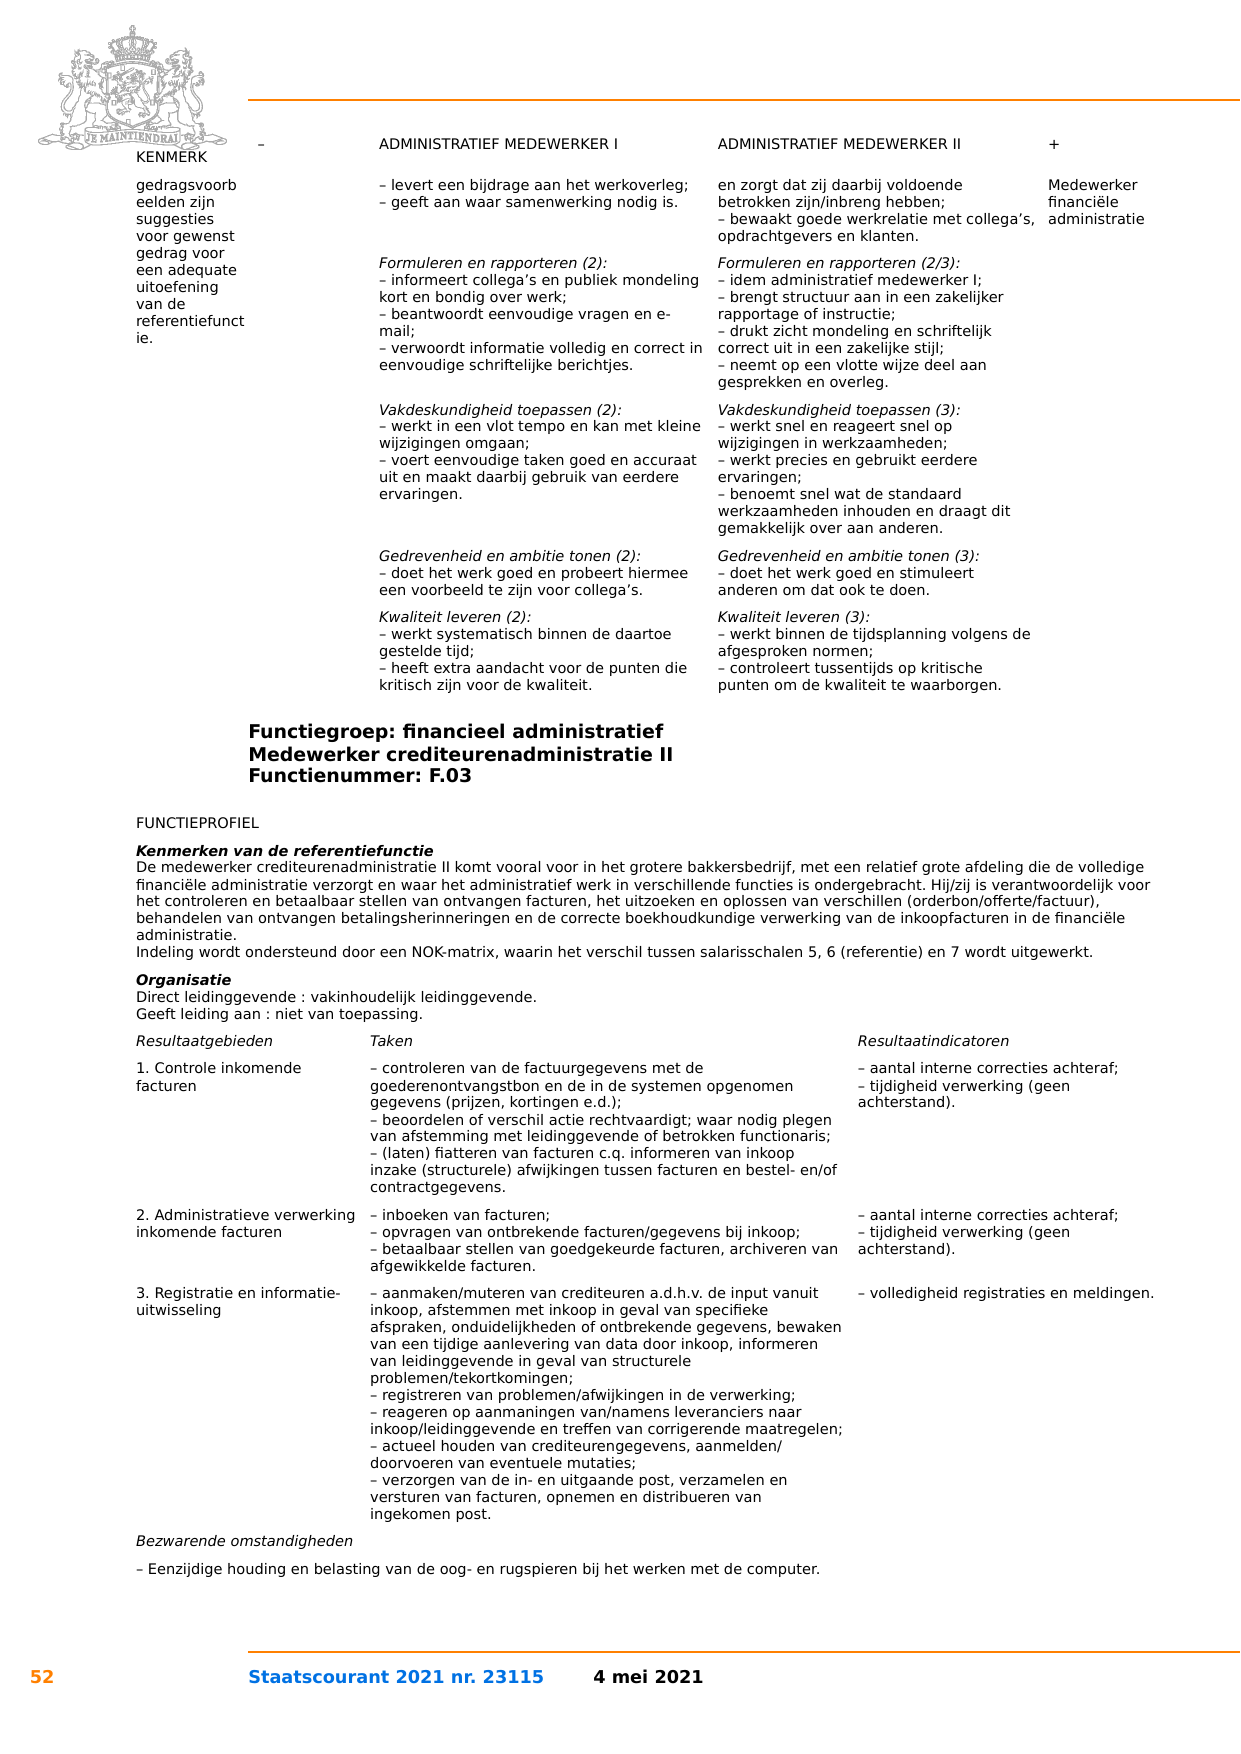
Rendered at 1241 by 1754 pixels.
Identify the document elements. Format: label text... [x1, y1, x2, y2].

table_cell Organisatie Direct leidinggevende : vakinhoudelijk leidinggevende. Geeft leiding aan : niet van toepassing. [131, 967, 1163, 1027]
table_cell 1. Controle inkomende facturen [131, 1056, 364, 1201]
picture [38, 25, 227, 150]
text Functiegroep: financieel administratief [248, 721, 1163, 743]
table_cell – volledigheid registraties en meldingen. [852, 1280, 1163, 1527]
table_cell – controleren van de factuurgegevens met de goederenontvangstbon en de in de systemen opgenomen gegevens (prijzen, kortingen e.d.); – beoordelen of verschil actie rechtvaardigt; waar nodig plegen van afstemming met leidinggevende of betrokken functionaris; – (laten) fiatteren van facturen c.q. informeren van inkoop inzake (structurele) afwijkingen tussen facturen en bestel- en/of contractgegevens. [365, 1056, 851, 1201]
table_header FUNCTIEPROFIEL [131, 810, 1163, 837]
table_cell Resultaatgebieden [131, 1028, 364, 1055]
table_cell – aantal interne correcties achteraf; – tijdigheid verwerking (geen achterstand). [852, 1056, 1163, 1201]
text Functienummer: F.03 [248, 765, 1163, 787]
table_header ADMINISTRATIEF MEDEWERKER II [712, 131, 1041, 171]
table_cell Formuleren en rapporteren (2/3): – idem administratief medewerker I; – brengt structuur aan in een zakelijker rapportage of instructie; – drukt zicht mondeling en schriftelijk correct uit in een zakelijke stijl; – neemt op een vlotte wijze deel aan gesprekken en overleg. [712, 250, 1041, 396]
table_cell Kwaliteit leveren (2): – werkt systematisch binnen de daartoe gestelde tijd; – heeft extra aandacht voor de punten die kritisch zijn voor de kwaliteit. [373, 604, 711, 698]
table_cell Resultaatindicatoren [852, 1028, 1163, 1055]
table_cell – levert een bijdrage aan het werkoverleg; – geeft aan waar samenwerking nodig is. [373, 172, 711, 249]
table_cell Taken [365, 1028, 851, 1055]
table_cell Vakdeskundigheid toepassen (3): – werkt snel en reageert snel op wijzigingen in werkzaamheden; – werkt precies en gebruikt eerdere ervaringen; – benoemt snel wat de standaard werkzaamheden inhouden en draagt dit gemakkelijk over aan anderen. [712, 397, 1041, 542]
table_cell [252, 172, 372, 698]
table_cell Kwaliteit leveren (3): – werkt binnen de tijdsplanning volgens de afgesproken normen; – controleert tussentijds op kritische punten om de kwaliteit te waarborgen. [712, 604, 1041, 698]
table_cell Gedrevenheid en ambitie tonen (3): – doet het werk goed en stimuleert anderen om dat ook te doen. [712, 543, 1041, 603]
table_cell Formuleren en rapporteren (2): – informeert collega’s en publiek mondeling kort en bondig over werk; – beantwoordt eenvoudige vragen en e-mail; – verwoordt informatie volledig en correct in eenvoudige schriftelijke berichtjes. [373, 250, 711, 396]
text Medewerker crediteurenadministratie II [248, 743, 1163, 765]
table_header – [252, 131, 372, 171]
table_header ADMINISTRATIEF MEDEWERKER I [373, 131, 711, 171]
table_cell 2. Administratieve verwerking inkomende facturen [131, 1202, 364, 1279]
table_cell – aanmaken/muteren van crediteuren a.d.h.v. de input vanuit inkoop, afstemmen met inkoop in geval van specifieke afspraken, onduidelijkheden of ontbrekende gegevens, bewaken van een tijdige aanlevering van data door inkoop, informeren van leidinggevende in geval van structurele problemen/tekortkomingen; – registreren van problemen/afwijkingen in de verwerking; – reageren op aanmaningen van/namens leveranciers naar inkoop/leidinggevende en treffen van corrigerende maatregelen; – actueel houden van crediteurengegevens, aanmelden/ doorvoeren van eventuele mutaties; – verzorgen van de in- en uitgaande post, verzamelen en versturen van facturen, opnemen en distribueren van ingekomen post. [365, 1280, 851, 1527]
table_cell – inboeken van facturen; – opvragen van ontbrekende facturen/gegevens bij inkoop; – betaalbaar stellen van goedgekeurde facturen, archiveren van afgewikkelde facturen. [365, 1202, 851, 1279]
table_header + [1042, 131, 1163, 171]
table_cell – Eenzijdige houding en belasting van de oog- en rugspieren bij het werken met de computer. [131, 1556, 1163, 1582]
table_cell Kenmerken van de referentiefunctie De medewerker crediteurenadministratie II komt vooral voor in het grotere bakkersbedrijf, met een relatief grote afdeling die de volledige financiële administratie verzorgt en waar het administratief werk in verschillende functies is ondergebracht. Hij/zij is verantwoordelijk voor het controleren en betaalbaar stellen van ontvangen facturen, het uitzoeken en oplossen van verschillen (orderbon/offerte/factuur), behandelen van ontvangen betalingsherinneringen en de correcte boekhoudkundige verwerking van de inkoopfacturen in de financiële administratie. Indeling wordt ondersteund door een NOK-matrix, waarin het verschil tussen salarisschalen 5, 6 (referentie) en 7 wordt uitgewerkt. [131, 838, 1163, 966]
table_cell Bezwarende omstandigheden [131, 1529, 1163, 1555]
table_cell 3. Registratie en informatie-uitwisseling [131, 1280, 364, 1527]
table_cell – aantal interne correcties achteraf; – tijdigheid verwerking (geen achterstand). [852, 1202, 1163, 1279]
table_header KENMERK [131, 131, 251, 171]
table_cell en zorgt dat zij daarbij voldoende betrokken zijn/inbreng hebben; – bewaakt goede werkrelatie met collega’s, opdrachtgevers en klanten. [712, 172, 1041, 249]
table_cell Gedrevenheid en ambitie tonen (2): – doet het werk goed en probeert hiermee een voorbeeld te zijn voor collega’s. [373, 543, 711, 603]
table_cell Vakdeskundigheid toepassen (2): – werkt in een vlot tempo en kan met kleine wijzigingen omgaan; – voert eenvoudige taken goed en accuraat uit en maakt daarbij gebruik van eerdere ervaringen. [373, 397, 711, 542]
table_cell Medewerker financiële administratie [1042, 172, 1163, 698]
table_cell gedragsvoorbeelden zijn suggesties voor gewenst gedrag voor een adequate uitoefening van de referentiefunctie. [131, 172, 251, 698]
